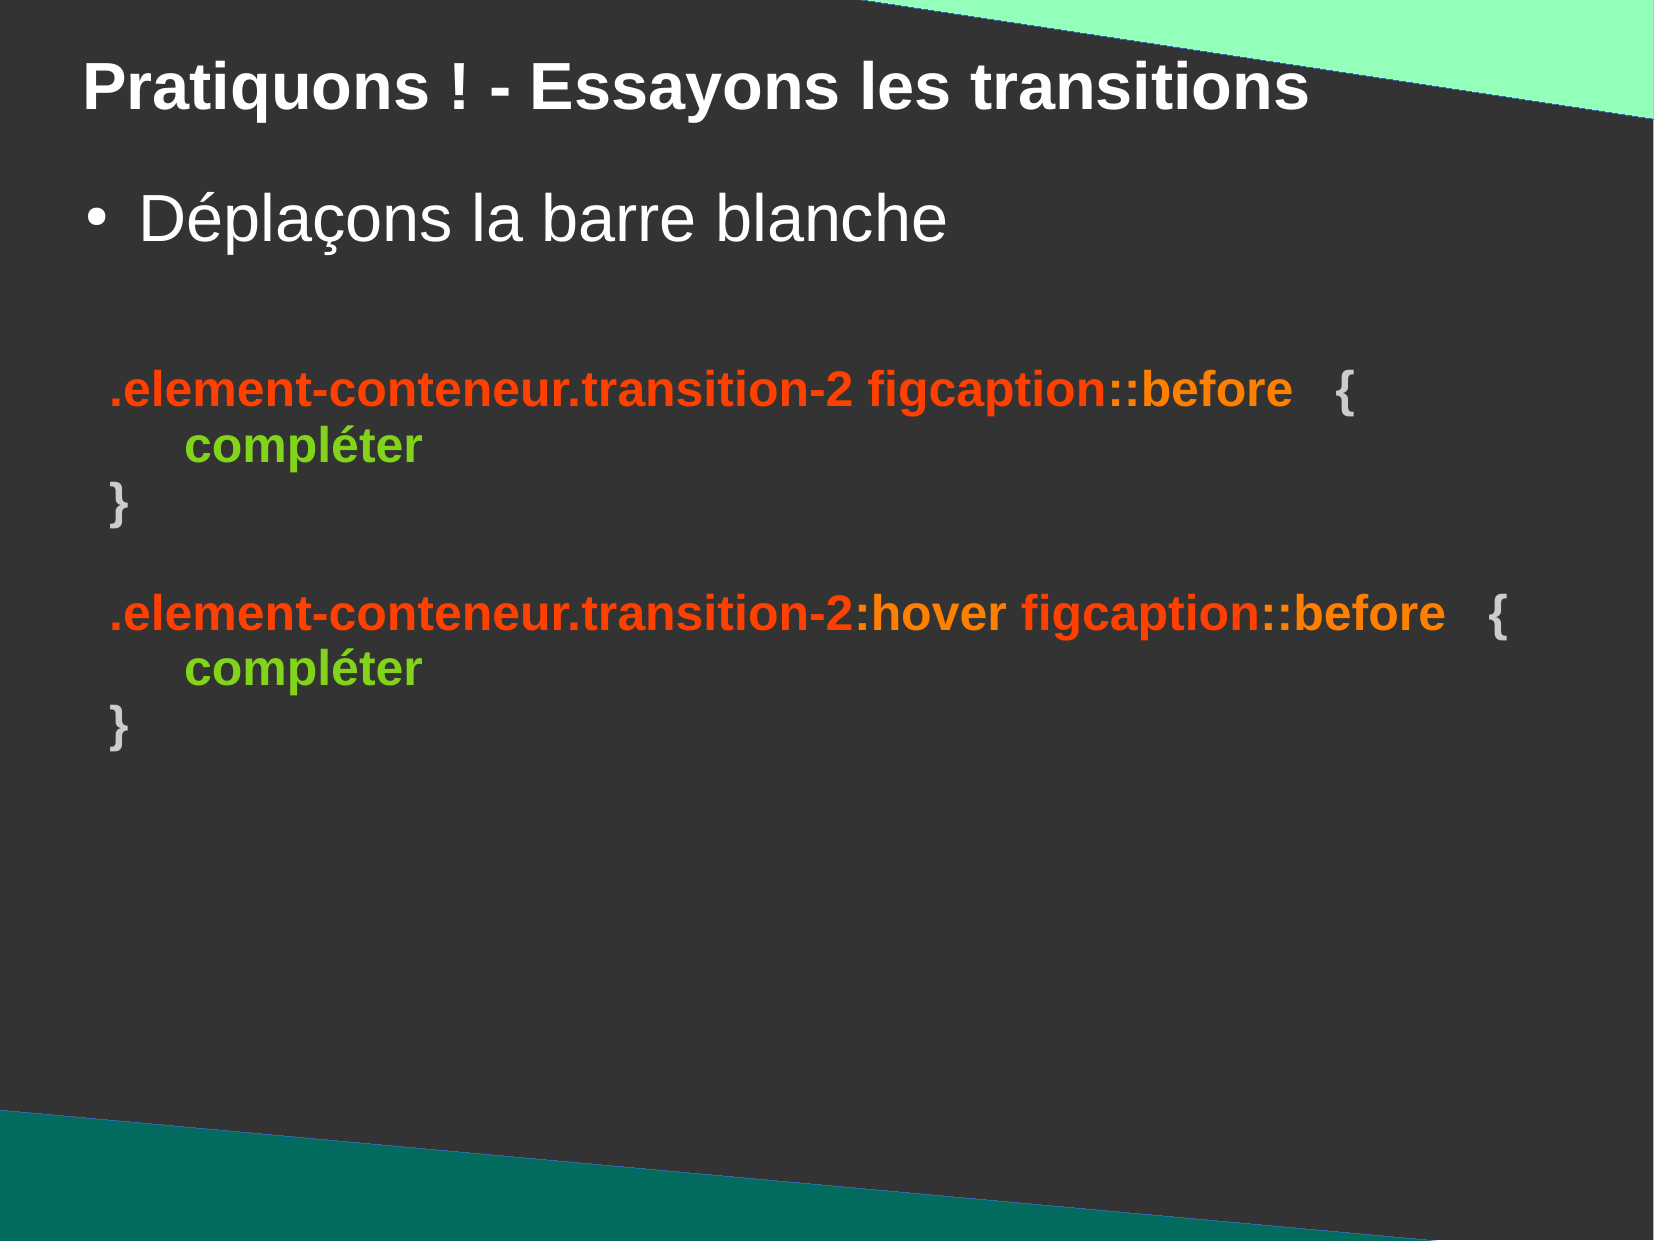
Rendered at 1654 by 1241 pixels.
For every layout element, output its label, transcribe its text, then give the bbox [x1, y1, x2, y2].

text_box [861, 0, 1654, 120]
text_box .element-conteneur.transition-2 figcaption::before { compléter } .element-conteneur.transition-2:hover figcaption::before { compléter } [94, 354, 1560, 816]
list Déplaçons la barre blanche [67, 180, 1607, 461]
title Pratiquons ! - Essayons les transitions [82, 49, 1630, 199]
